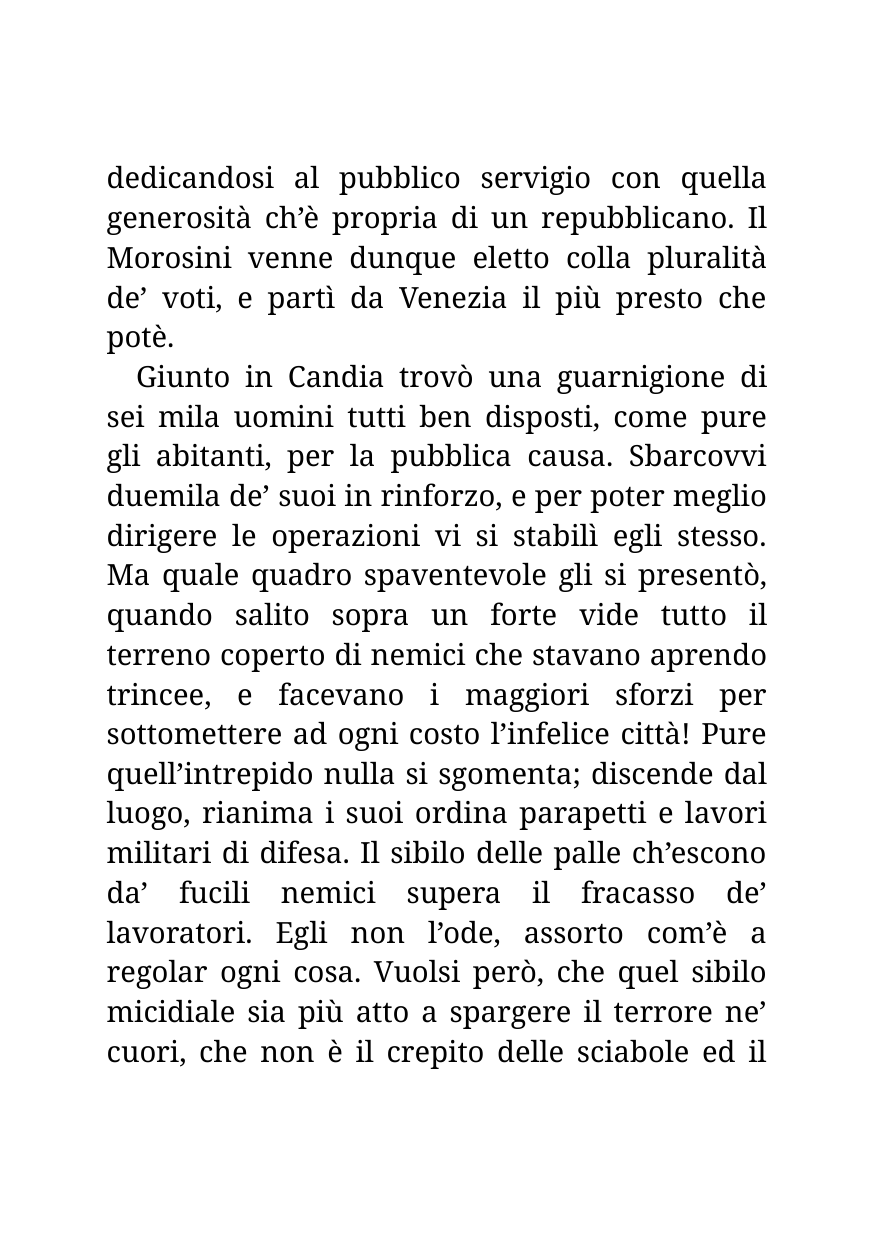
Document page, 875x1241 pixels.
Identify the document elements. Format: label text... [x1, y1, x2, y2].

text Giunto in Candia trovò una guarnigione di sei mila uomini tutti ben disposti, come pure gli abitanti, per la pubblica causa. Sbarcovvi duemila de’ suoi in rinforzo, e per poter meglio dirigere le operazioni vi si stabilì egli stesso. Ma quale quadro spaventevole gli si presentò, quando salito sopra un forte vide tutto il terreno coperto di nemici che stavano aprendo trincee, e facevano i maggiori sforzi per sottomettere ad ogni costo l’infelice città! Pure quell’intrepido nulla si sgomenta; discende dal luogo, rianima i suoi ordina parapetti e lavori militari di difesa. Il sibilo delle palle ch’escono da’ fucili nemici supera il fracasso de’ lavoratori. Egli non l’ode, assorto com’è a regolar ogni cosa. Vuolsi però, che quel sibilo micidiale sia più atto a spargere il terrore ne’ cuori, che non è il crepito delle sciabole ed il [106, 356, 768, 1071]
text dedicandosi al pubblico servigio con quella generosità ch’è propria di un repubblicano. Il Morosini venne dunque eletto colla pluralità de’ voti, e partì da Venezia il più presto che potè. [106, 158, 768, 356]
